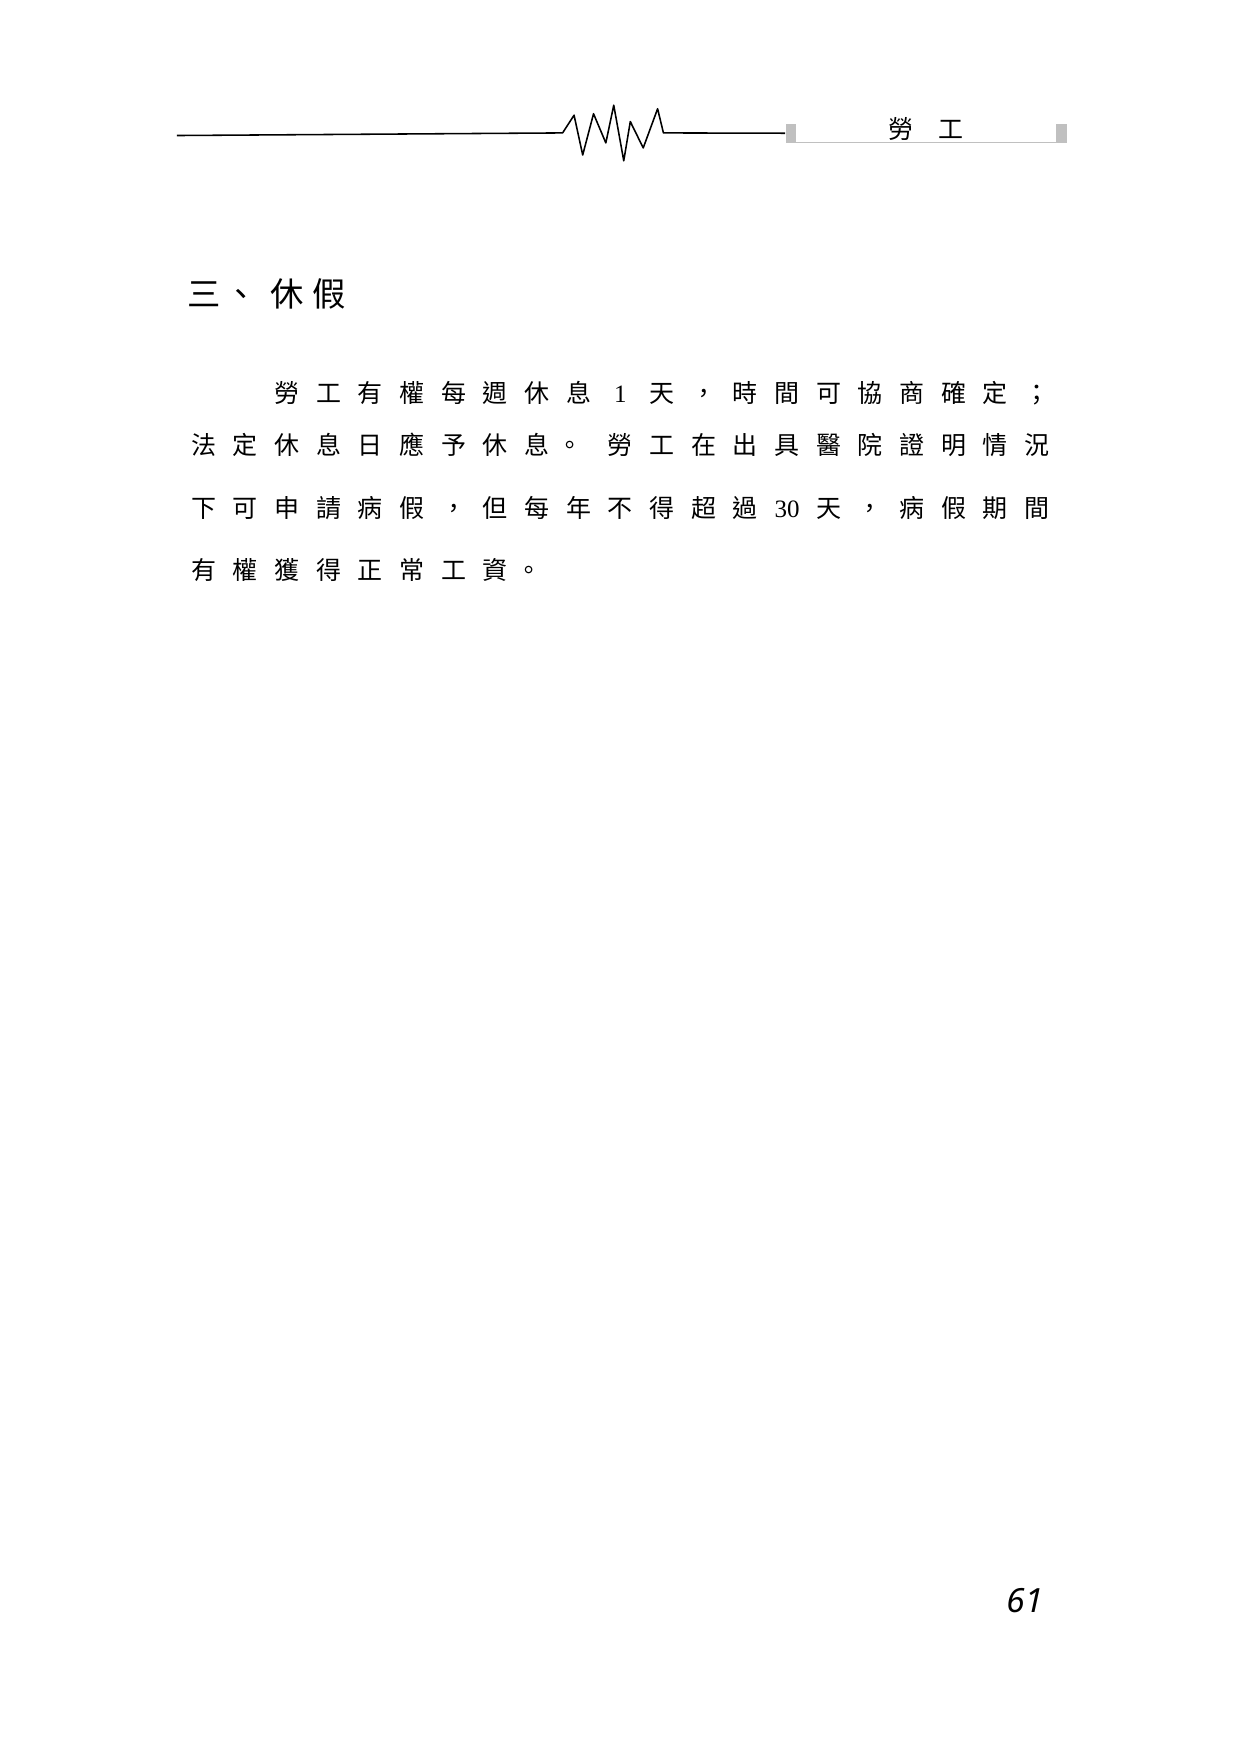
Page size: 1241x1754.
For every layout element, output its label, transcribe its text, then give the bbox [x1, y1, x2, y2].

text 勞工有權每週休息1天，時間可協商確定；法定休息日應予休息。勞工在出具醫院證明情況下可申請病假，但每年不得超過30天，病假期間有權獲得正常工資。 [183, 339, 1058, 589]
text 三、休假 [183, 250, 1058, 313]
